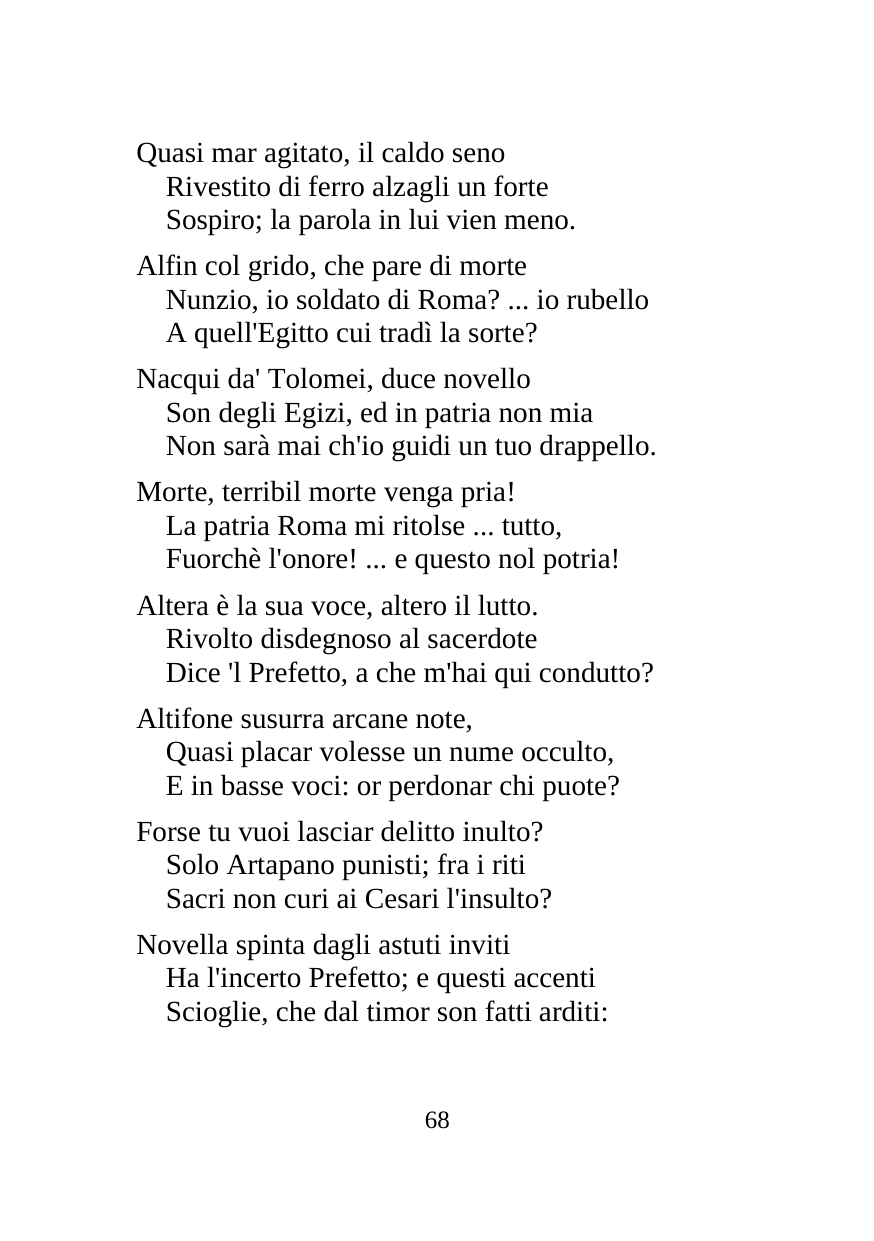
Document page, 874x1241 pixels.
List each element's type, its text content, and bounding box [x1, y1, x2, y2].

text Quasi mar agitato, il caldo seno Rivestito di ferro alzagli un forte Sospiro; la parola in lui vien meno. [136, 135, 768, 236]
text Forse tu vuoi lasciar delitto inulto? Solo Artapano punisti; fra i riti Sacri non curi ai Cesari l'insulto? [136, 814, 768, 914]
text Alfin col grido, che pare di morte Nunzio, io soldato di Roma? ... io rubello A quell'Egitto cui tradì la sorte? [136, 248, 768, 349]
text Altifone susurra arcane note, Quasi placar volesse un nume occulto, E in basse voci: or perdonar chi puote? [136, 701, 768, 801]
text Nacqui da' Tolomei, duce novello Son degli Egizi, ed in patria non mia Non sarà mai ch'io guidi un tuo drappello. [136, 361, 768, 462]
text Altera è la sua voce, altero il lutto. Rivolto disdegnoso al sacerdote Dice 'l Prefetto, a che m'hai qui condutto? [136, 588, 768, 688]
text Morte, terribil morte venga pria! La patria Roma mi ritolse ... tutto, Fuorchè l'onore! ... e questo nol potria! [136, 474, 768, 575]
text Novella spinta dagli astuti inviti Ha l'incerto Prefetto; e questi accenti Scioglie, che dal timor son fatti arditi: [136, 927, 768, 1028]
